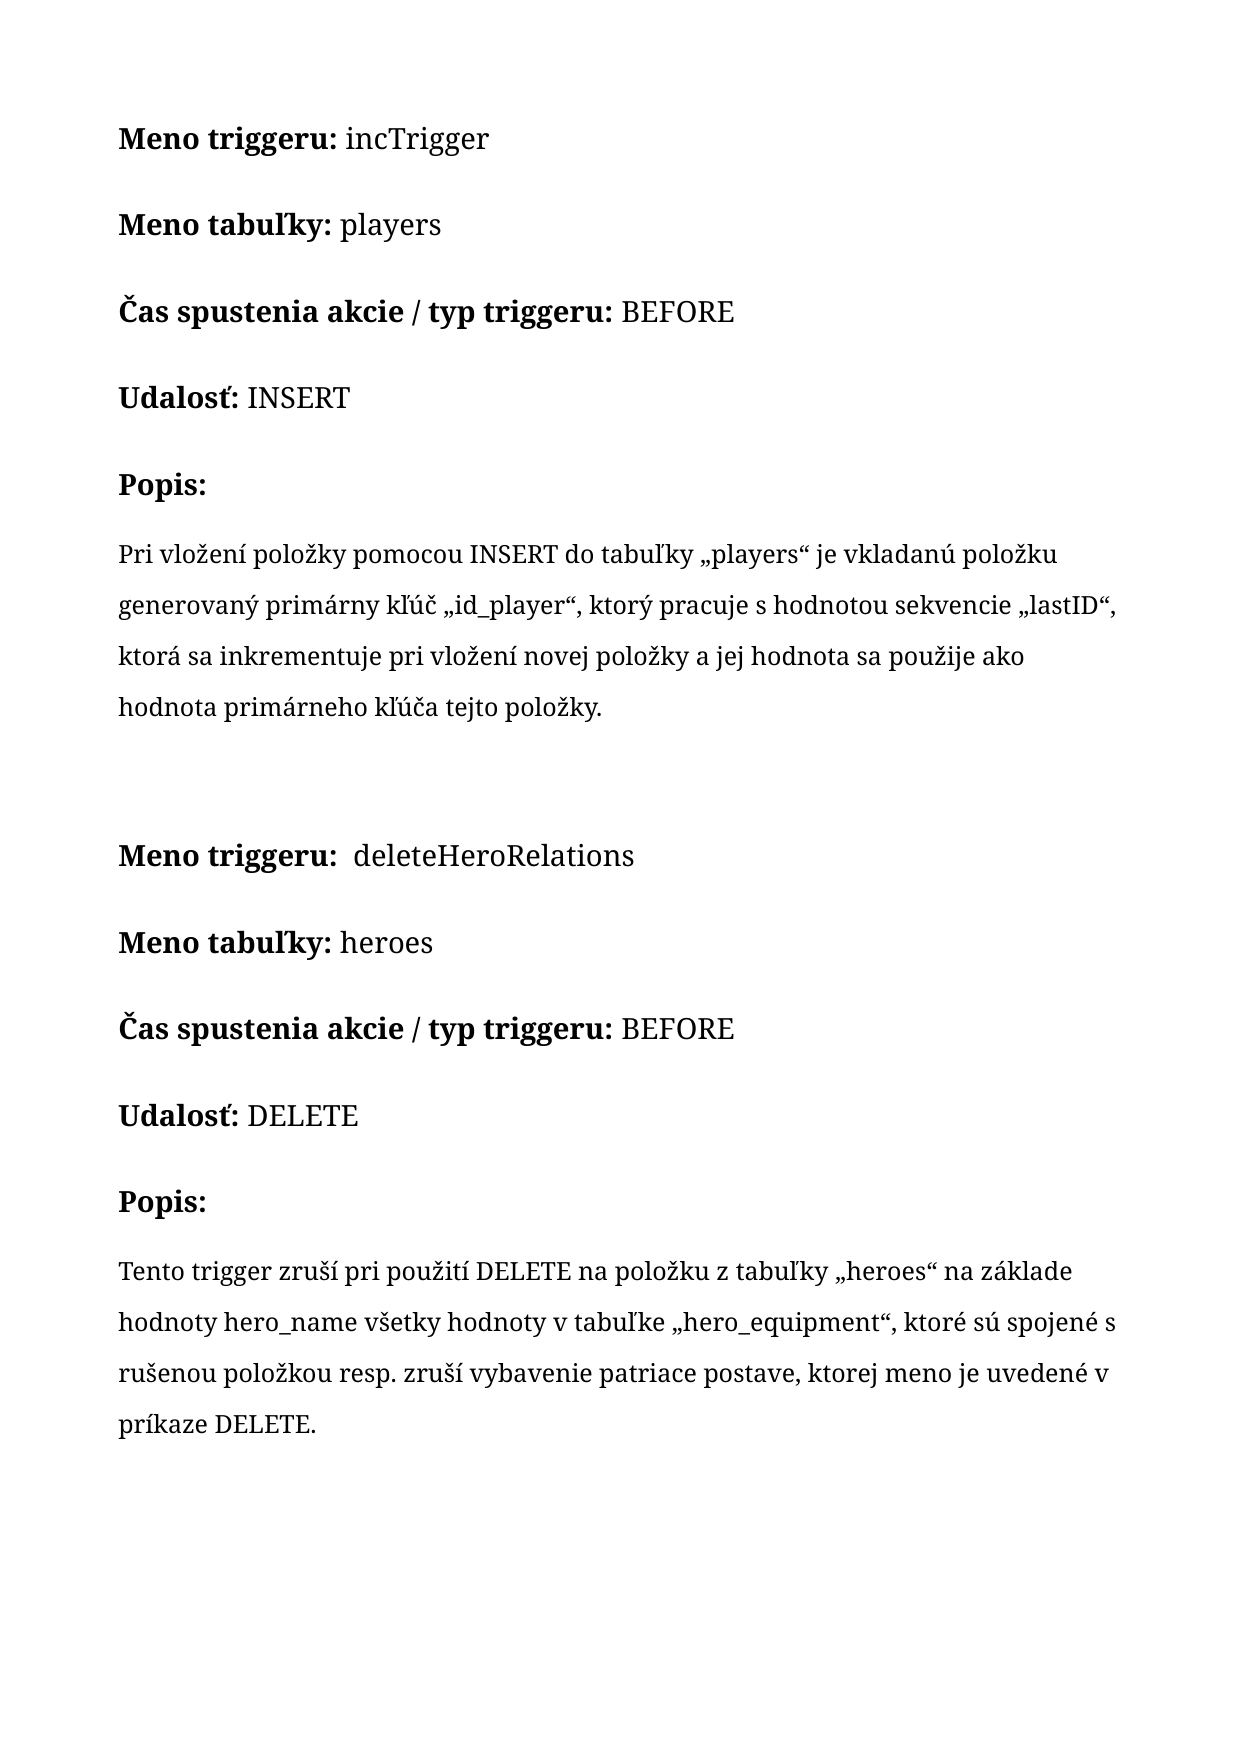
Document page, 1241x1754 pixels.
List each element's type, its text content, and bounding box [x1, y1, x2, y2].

text Tento trigger zruší pri použití DELETE na položku z tabuľky „heroes“ na základe hodnoty hero_name všetky hodnoty v tabuľke „hero_equipment“, ktoré sú spojené s rušenou položkou resp. zruší vybavenie patriace postave, ktorej meno je uvedené v príkaze DELETE. [118, 1253, 1122, 1441]
subtitle Čas spustenia akcie / typ triggeru: BEFORE [118, 291, 1122, 331]
subtitle Meno triggeru: incTrigger [118, 118, 1122, 158]
subtitle Udalosť: DELETE [118, 1095, 1122, 1135]
subtitle Meno tabuľky: heroes [118, 922, 1122, 962]
subtitle Meno triggeru: deleteHeroRelations [118, 835, 1122, 875]
subtitle Meno tabuľky: players [118, 205, 1122, 244]
subtitle Udalosť: INSERT [118, 378, 1122, 417]
subtitle Popis: [118, 464, 1122, 504]
text Pri vložení položky pomocou INSERT do tabuľky „players“ je vkladanú položku generovaný primárny kľúč „id_player“, ktorý pracuje s hodnotou sekvencie „lastID“, ktorá sa inkrementuje pri vložení novej položky a jej hodnota sa použije ako hodnota primárneho kľúča tejto položky. [118, 536, 1122, 723]
subtitle Popis: [118, 1182, 1122, 1221]
subtitle Čas spustenia akcie / typ triggeru: BEFORE [118, 1008, 1122, 1048]
